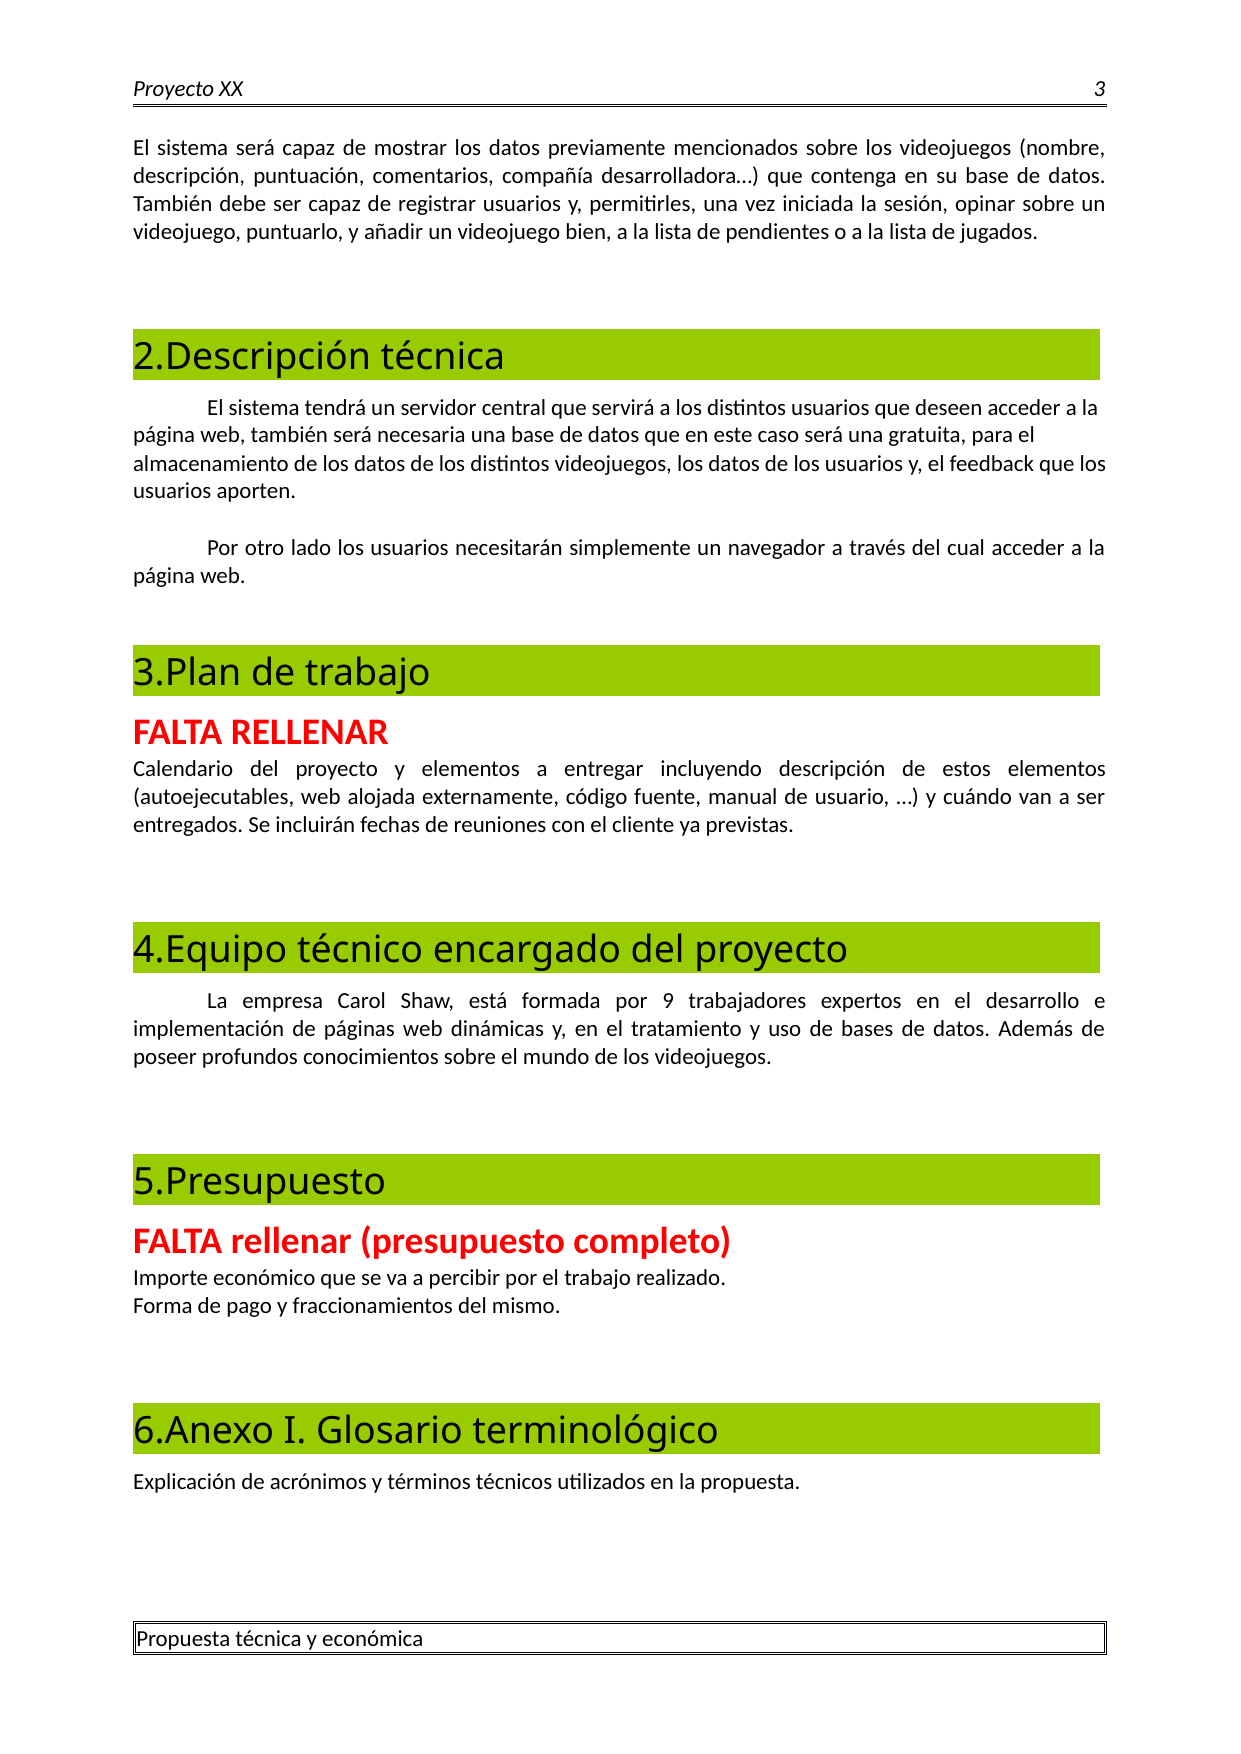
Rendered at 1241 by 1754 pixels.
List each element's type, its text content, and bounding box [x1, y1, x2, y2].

subtitle Equipo técnico encargado del proyecto [133, 922, 1100, 973]
text Explicación de acrónimos y términos técnicos utilizados en la propuesta. [133, 1467, 1107, 1495]
subtitle Anexo I. Glosario terminológico [133, 1403, 1100, 1454]
text El sistema tendrá un servidor central que servirá a los distintos usuarios que deseen acceder a la página web, también será necesaria una base de datos que en este caso será una gratuita, para el almacenamiento de los datos de los distintos videojuegos, los datos de los usuarios y, el feedback que los usuarios aporten. [133, 393, 1107, 505]
subtitle Plan de trabajo [133, 645, 1100, 696]
subtitle Presupuesto [133, 1154, 1100, 1205]
subtitle Descripción técnica [133, 329, 1100, 380]
text Forma de pago y fraccionamientos del mismo. [133, 1291, 1107, 1319]
text FALTA RELLENAR [133, 708, 1107, 754]
text Importe económico que se va a percibir por el trabajo realizado. [133, 1263, 1107, 1291]
text La empresa Carol Shaw, está formada por 9 trabajadores expertos en el desarrollo e implementación de páginas web dinámicas y, en el tratamiento y uso de bases de datos. Además de poseer profundos conocimientos sobre el mundo de los videojuegos. [133, 986, 1107, 1070]
text Por otro lado los usuarios necesitarán simplemente un navegador a través del cual acceder a la página web. [133, 533, 1107, 589]
text El sistema será capaz de mostrar los datos previamente mencionados sobre los videojuegos (nombre, descripción, puntuación, comentarios, compañía desarrolladora…) que contenga en su base de datos. También debe ser capaz de registrar usuarios y, permitirles, una vez iniciada la sesión, opinar sobre un videojuego, puntuarlo, y añadir un videojuego bien, a la lista de pendientes o a la lista de jugados. [133, 133, 1107, 245]
text FALTA rellenar (presupuesto completo) [133, 1217, 1107, 1263]
text Calendario del proyecto y elementos a entregar incluyendo descripción de estos elementos (autoejecutables, web alojada externamente, código fuente, manual de usuario, …) y cuándo van a ser entregados. Se incluirán fechas de reuniones con el cliente ya previstas. [133, 754, 1107, 838]
